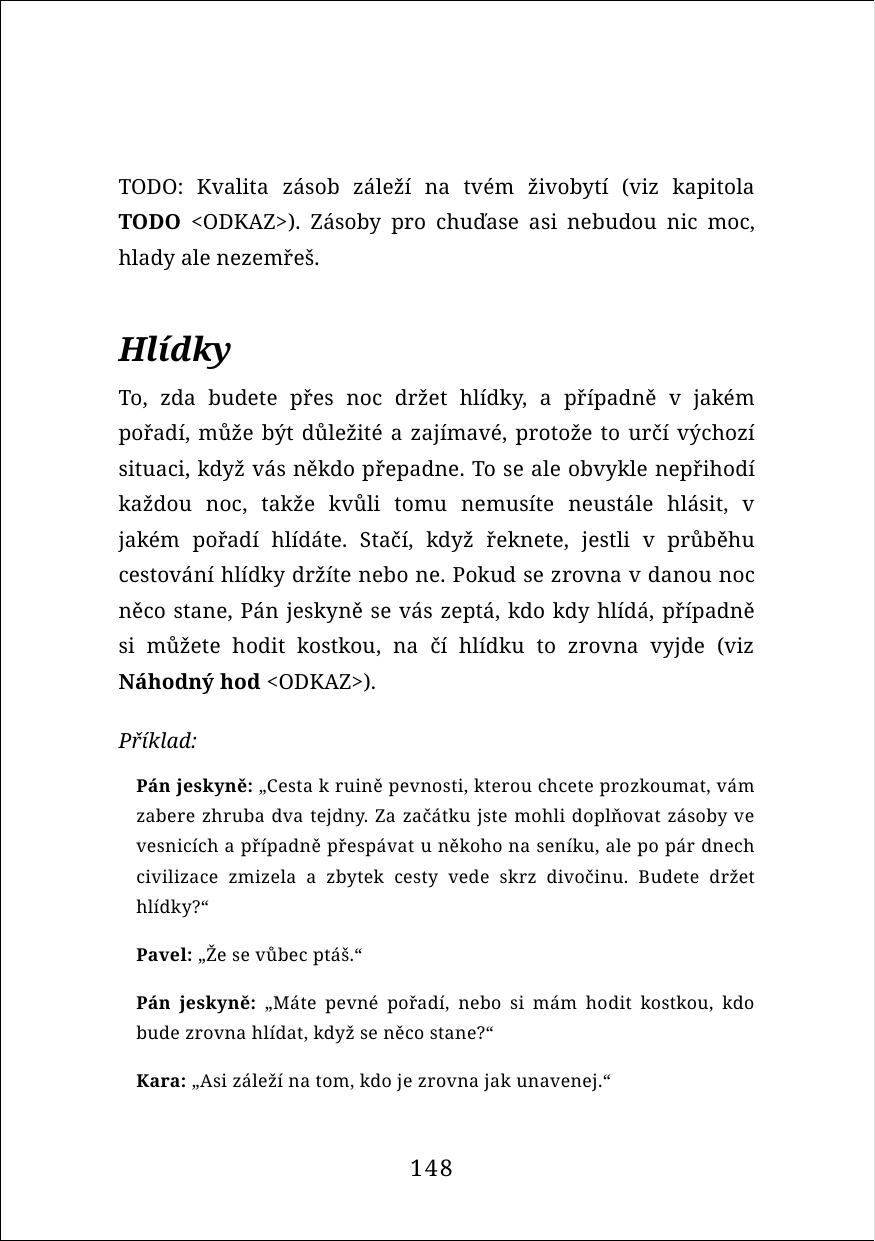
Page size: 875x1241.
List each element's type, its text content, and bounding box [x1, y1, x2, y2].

text Pán jeskyně: „Cesta k ruině pevnosti, kterou chcete prozkoumat, vám zabere zhruba dva tejdny. Za začátku jste mohli doplňovat zásoby ve vesnicích a případně přespávat u někoho na seníku, ale po pár dnech civilizace zmizela a zbytek cesty vede skrz divočinu. Budete držet hlídky?“ [136, 773, 756, 918]
text Pán jeskyně: „Máte pevné pořadí, nebo si mám hodit kostkou, kdo bude zrovna hlídat, když se něco stane?“ [136, 990, 756, 1044]
text Příklad: [118, 726, 756, 754]
text Pavel: „Že se vůbec ptáš.“ [136, 942, 756, 966]
text TODO: Kvalita zásob záleží na tvém živobytí (viz kapitola TODO <ODKAZ>). Zásoby pro chuďase asi nebudou nic moc, hlady ale nezemřeš. [118, 172, 756, 271]
text Kara: „Asi záleží na tom, kdo je zrovna jak unavenej.“ [136, 1068, 756, 1092]
subtitle Hlídky [118, 326, 756, 371]
text To, zda budete přes noc držet hlídky, a případně v jakém pořadí, může být důležité a zajímavé, protože to určí výchozí situaci, když vás někdo přepadne. To se ale obvykle nepřihodí každou noc, takže kvůli tomu nemusíte neustále hlásit, v jakém pořadí hlídáte. Stačí, když řeknete, jestli v průběhu cestování hlídky držíte nebo ne. Pokud se zrovna v danou noc něco stane, Pán jeskyně se vás zeptá, kdo kdy hlídá, případně si můžete hodit kostkou, na čí hlídku to zrovna vyjde (viz Náhodný hod <ODKAZ>). [118, 383, 756, 695]
